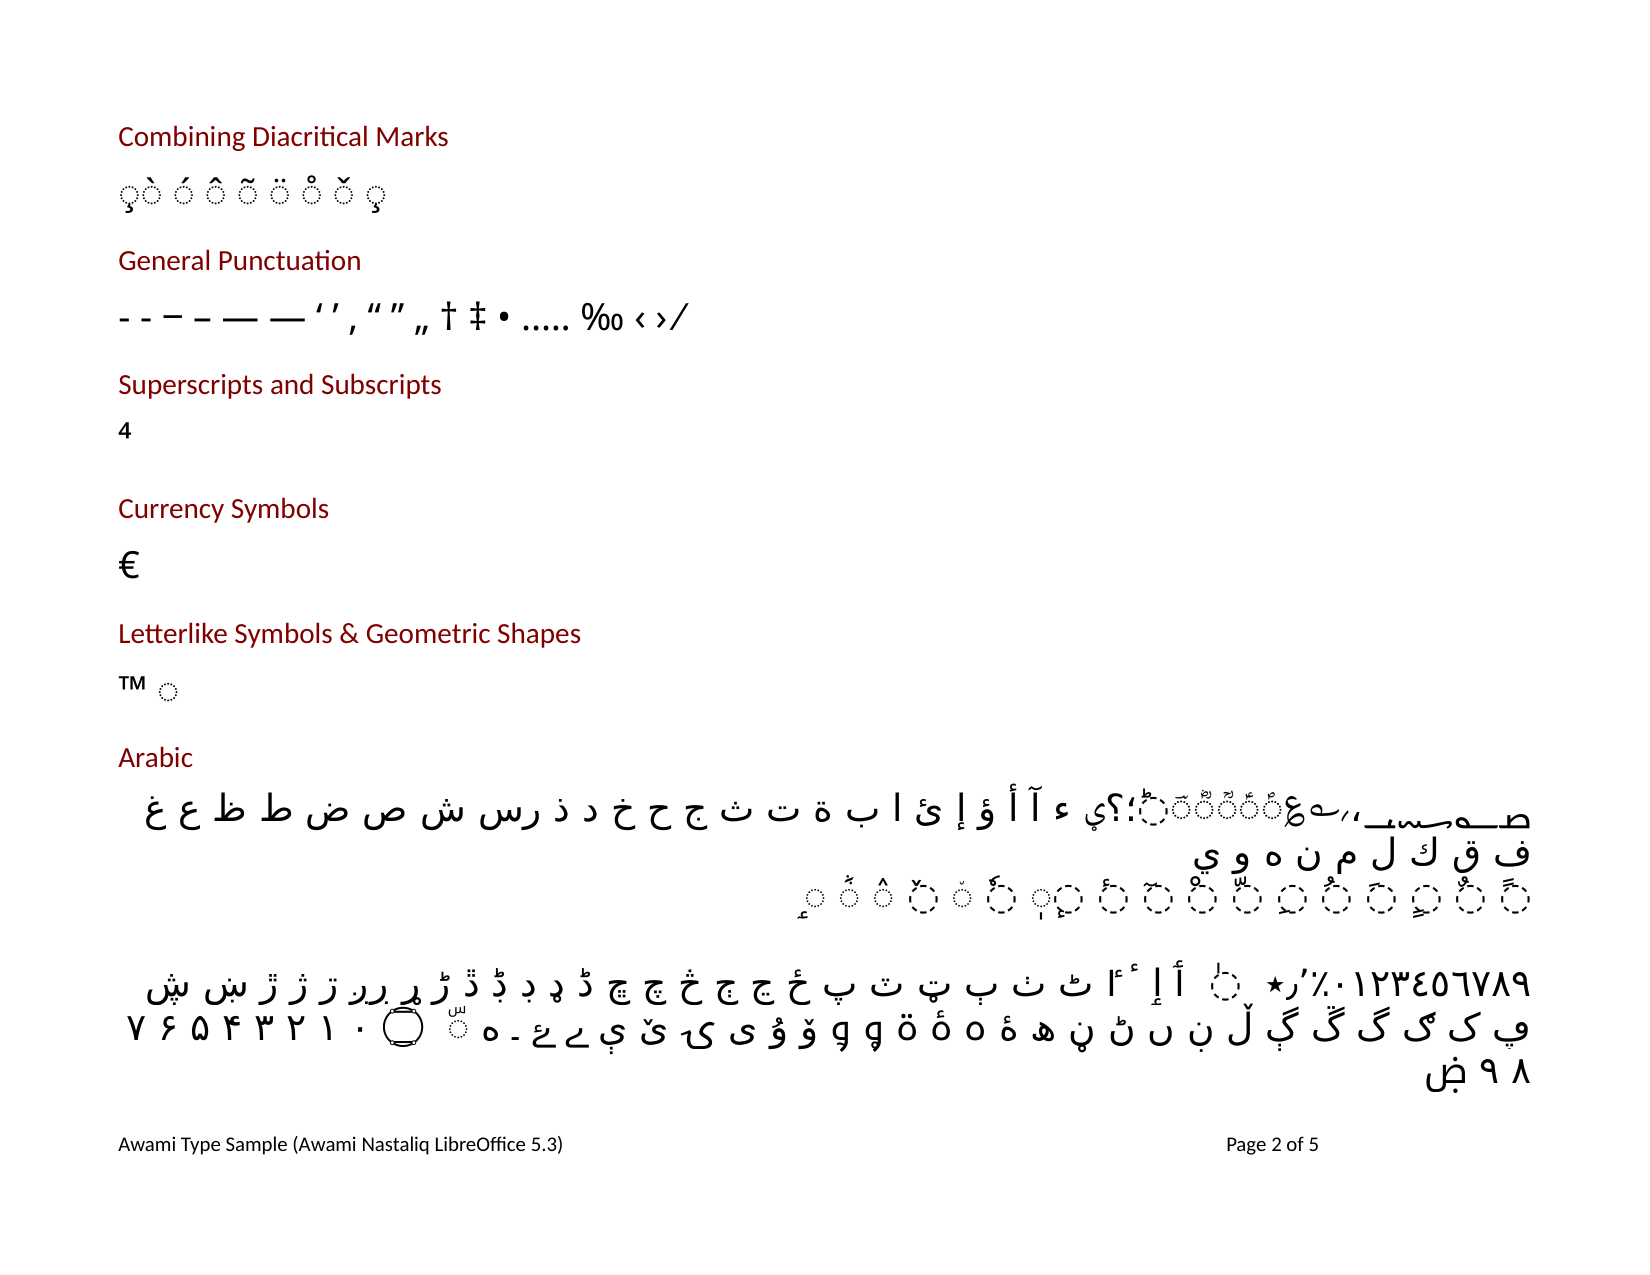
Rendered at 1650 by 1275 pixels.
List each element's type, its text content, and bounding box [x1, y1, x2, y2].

text ؀؁؂؃،؍؎؏◌ؐ◌ؑ◌ؒ◌ؓ◌ؔ◌ؕ؛؟ؠ ء آ أ ؤ إ ئ ا ب ة ت ث ج ح خ د ذ رس ش ص ض ط ظ ع غ ف ق ك ل م ن ه و ي [118, 787, 1532, 874]
text ◌ً ◌ٌ ◌ٍ ◌َ ◌ُ ◌ِ ◌ّ ◌ْ ◌ٓ ◌ٔ ◌ٕ◌ٖ ◌ٗ ◌٘ ◌ٚ ◌ٛ ◌ٞ ◌ٟ [118, 874, 1532, 918]
text ‐ ‑ ‒ – — ― ‘ ’ ‚ “ ” „ † ‡ • ‥… ‰ ‹ › ⁄ [118, 290, 1532, 341]
subtitle Combining Diacritical Marks [118, 118, 1532, 154]
text ™ ◌ [118, 663, 1532, 714]
text € [118, 539, 1532, 590]
subtitle General Punctuation [118, 242, 1532, 278]
subtitle Superscripts and Subscripts [118, 366, 1532, 402]
text ٠١٢٣٤٥٦٧٨٩٪٫٬٭ ◌ٰ ٲ ٳ ٴ ٵ ٹ ٺ ٻ ټ ٽ پ ځ ڃ ڄ څ چ ڇ ڈ ډ ڊ ڋ ڐ ڑ ړ ڔږ ڗ ژ ڙ ښ ڜ ڥ ک ګ گ ڱ ڳ ڵ ڹ ں ڻ ڼ ھ ۀ ہ ۂ ۃ ۄ ۅ ۆ ۇ ی ۍ ێ ې ے ۓ ۔ ە ◌ۜ ۝ ۰ ۱ ۲ ۳ ۴ ۵ ۶ ۷ ۸ ۹ ۻ [118, 962, 1532, 1093]
subtitle Letterlike Symbols & Geometric Shapes [118, 615, 1532, 650]
subtitle Currency Symbols [118, 491, 1532, 526]
text ⁴ [118, 414, 1532, 466]
subtitle Arabic [118, 739, 1532, 774]
text ◌̧◌̀ ◌́ ◌̂ ◌̃ ◌̈ ◌̊ ◌̌ ◌̧ [118, 166, 1532, 217]
